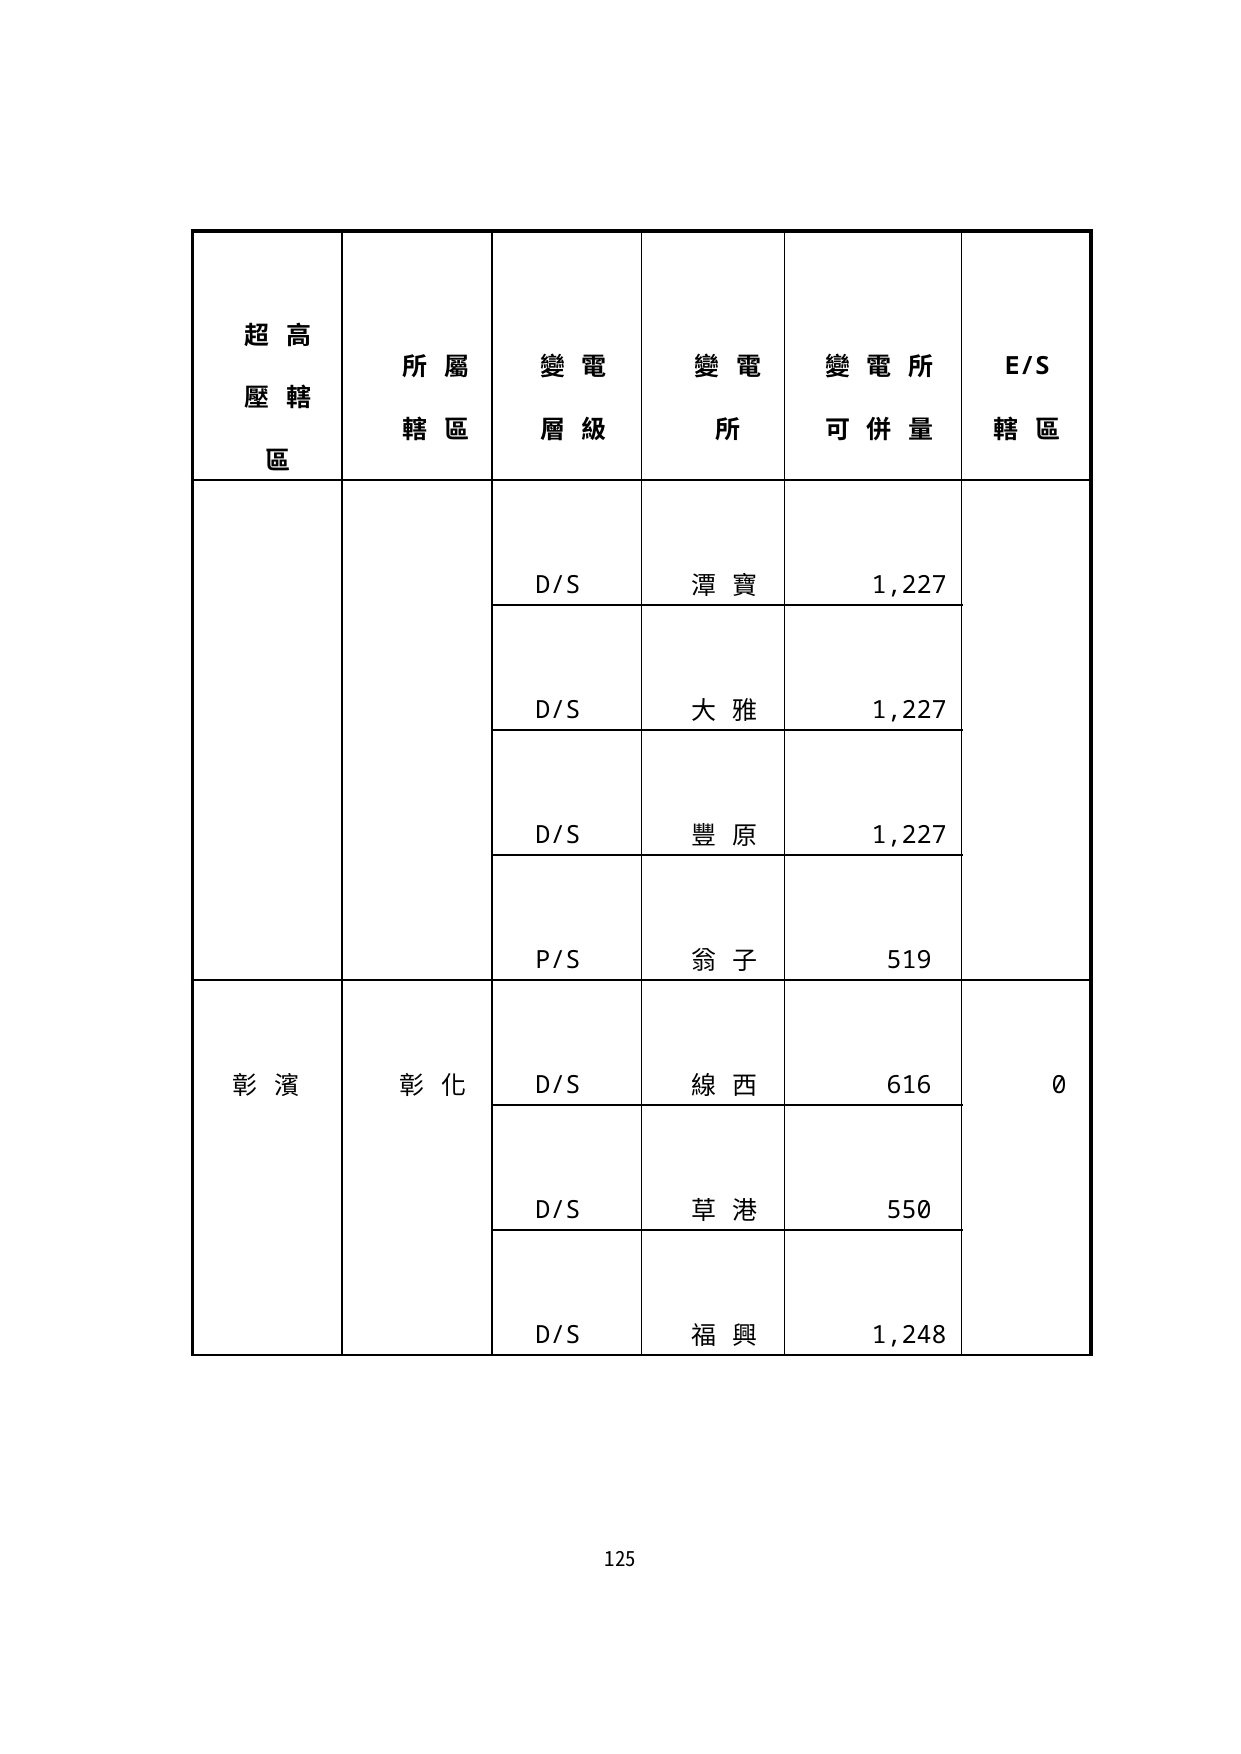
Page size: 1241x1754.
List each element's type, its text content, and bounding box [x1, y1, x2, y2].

table_cell 1,227 [785, 481, 961, 604]
table_cell 福興 [642, 1231, 784, 1354]
table_cell [194, 481, 341, 979]
table_cell D/S [493, 981, 641, 1104]
table_cell 519 [785, 856, 961, 979]
table_cell 1,227 [785, 731, 961, 854]
table_cell 線西 [642, 981, 784, 1104]
table_header 超高壓轄區 [194, 233, 341, 479]
table_cell D/S [493, 481, 641, 604]
table_cell D/S [493, 731, 641, 854]
table_cell 550 [785, 1106, 961, 1229]
table_cell 0 [962, 981, 1089, 1354]
table_cell 翁子 [642, 856, 784, 979]
table_cell 1,227 [785, 606, 961, 729]
table_header 變電所 [642, 233, 784, 479]
table_cell 大雅 [642, 606, 784, 729]
table_cell [343, 481, 491, 979]
table_cell D/S [493, 606, 641, 729]
table_cell 豐原 [642, 731, 784, 854]
table_cell 草港 [642, 1106, 784, 1229]
table_header E/S轄區 [962, 233, 1089, 479]
table_cell 616 [785, 981, 961, 1104]
table_cell 彰化 [343, 981, 491, 1354]
table_cell [962, 481, 1089, 979]
table_header 所屬轄區 [343, 233, 491, 479]
table_cell 潭寶 [642, 481, 784, 604]
table_cell D/S [493, 1231, 641, 1354]
table_header 變電所可併量 [785, 233, 961, 479]
table_cell 1,248 [785, 1231, 961, 1354]
table_cell D/S [493, 1106, 641, 1229]
table_cell P/S [493, 856, 641, 979]
table_cell 彰濱 [194, 981, 341, 1354]
table_header 變電層級 [493, 233, 641, 479]
